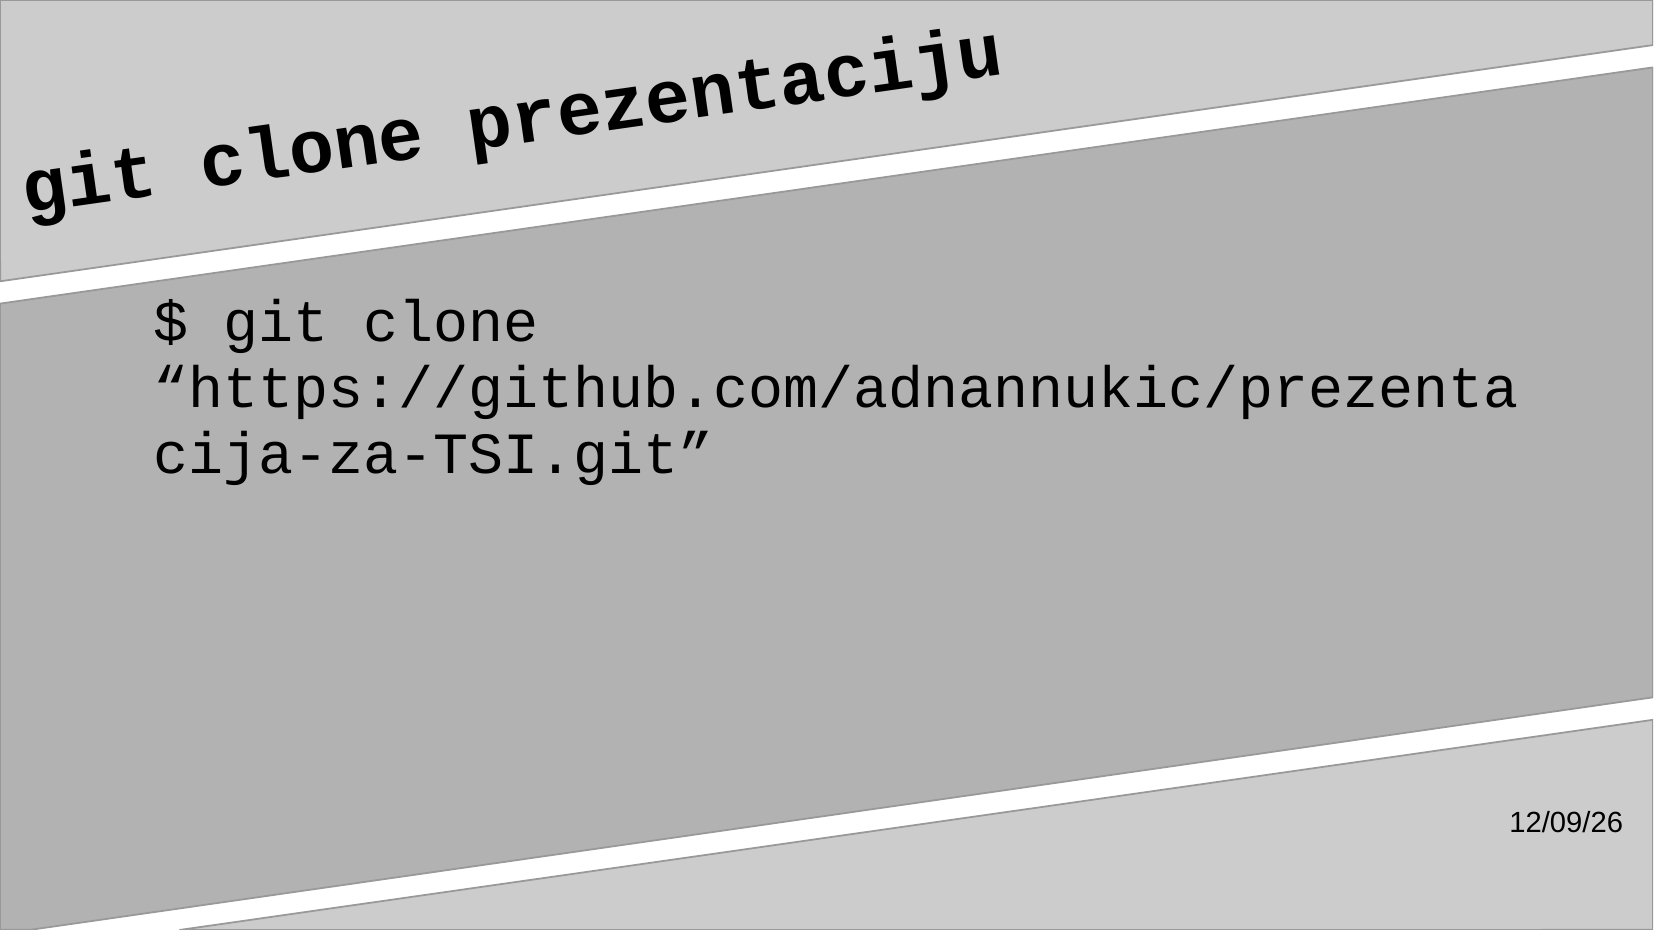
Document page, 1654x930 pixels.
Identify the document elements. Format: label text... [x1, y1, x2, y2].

title git clone prezentaciju [11, 0, 1495, 272]
list $ git clone “https://github.com/adnannukic/prezentacija-za-TSI.git” [82, 292, 1538, 833]
